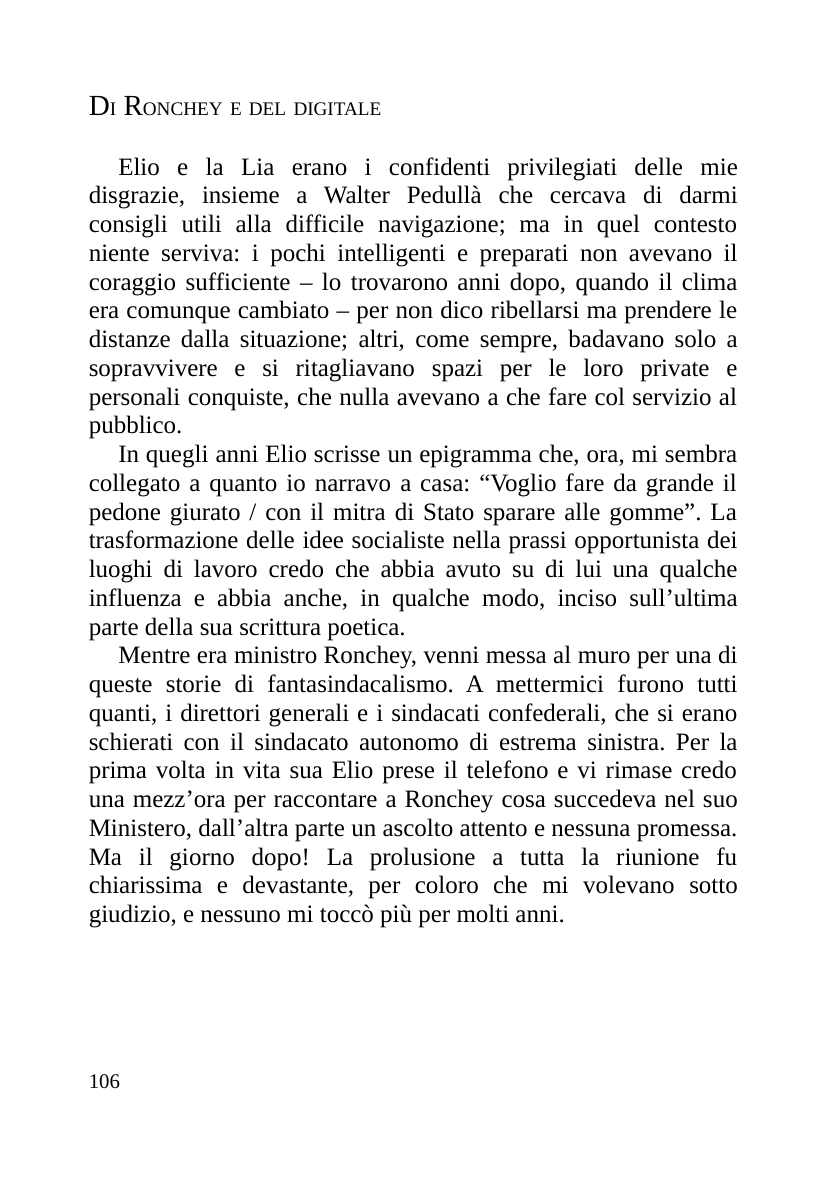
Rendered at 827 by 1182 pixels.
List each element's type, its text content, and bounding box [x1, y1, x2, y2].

text Mentre era ministro Ronchey, venni messa al muro per una di queste storie di fantasindacalismo. A mettermici furono tutti quanti, i direttori generali e i sindacati confederali, che si erano schierati con il sindacato autonomo di estrema sinistra. Per la prima volta in vita sua Elio prese il telefono e vi rimase credo una mezz’ora per raccontare a Ronchey cosa succedeva nel suo Ministero, dall’altra parte un ascolto attento e nessuna promessa. Ma il giorno dopo! La prolusione a tutta la riunione fu chiarissima e devastante, per coloro che mi volevano sotto giudizio, e nessuno mi toccò più per molti anni. [88, 640, 738, 928]
text Di Ronchey e del digitale [88, 88, 738, 122]
text Elio e la Lia erano i confidenti privilegiati delle mie disgrazie, insieme a Walter Pedullà che cercava di darmi consigli utili alla difficile navigazione; ma in quel contesto niente serviva: i pochi intelligenti e preparati non avevano il coraggio sufficiente – lo trovarono anni dopo, quando il clima era comunque cambiato – per non dico ribellarsi ma prendere le distanze dalla situazione; altri, come sempre, badavano solo a sopravvivere e si ritagliavano spazi per le loro private e personali conquiste, che nulla avevano a che fare col servizio al pubblico. [88, 152, 738, 439]
text In quegli anni Elio scrisse un epigramma che, ora, mi sembra collegato a quanto io narravo a casa: “Voglio fare da grande il pedone giurato / con il mitra di Stato sparare alle gomme”. La trasformazione delle idee socialiste nella prassi opportunista dei luoghi di lavoro credo che abbia avuto su di lui una qualche influenza e abbia anche, in qualche modo, inciso sull’ultima parte della sua scrittura poetica. [88, 439, 738, 640]
